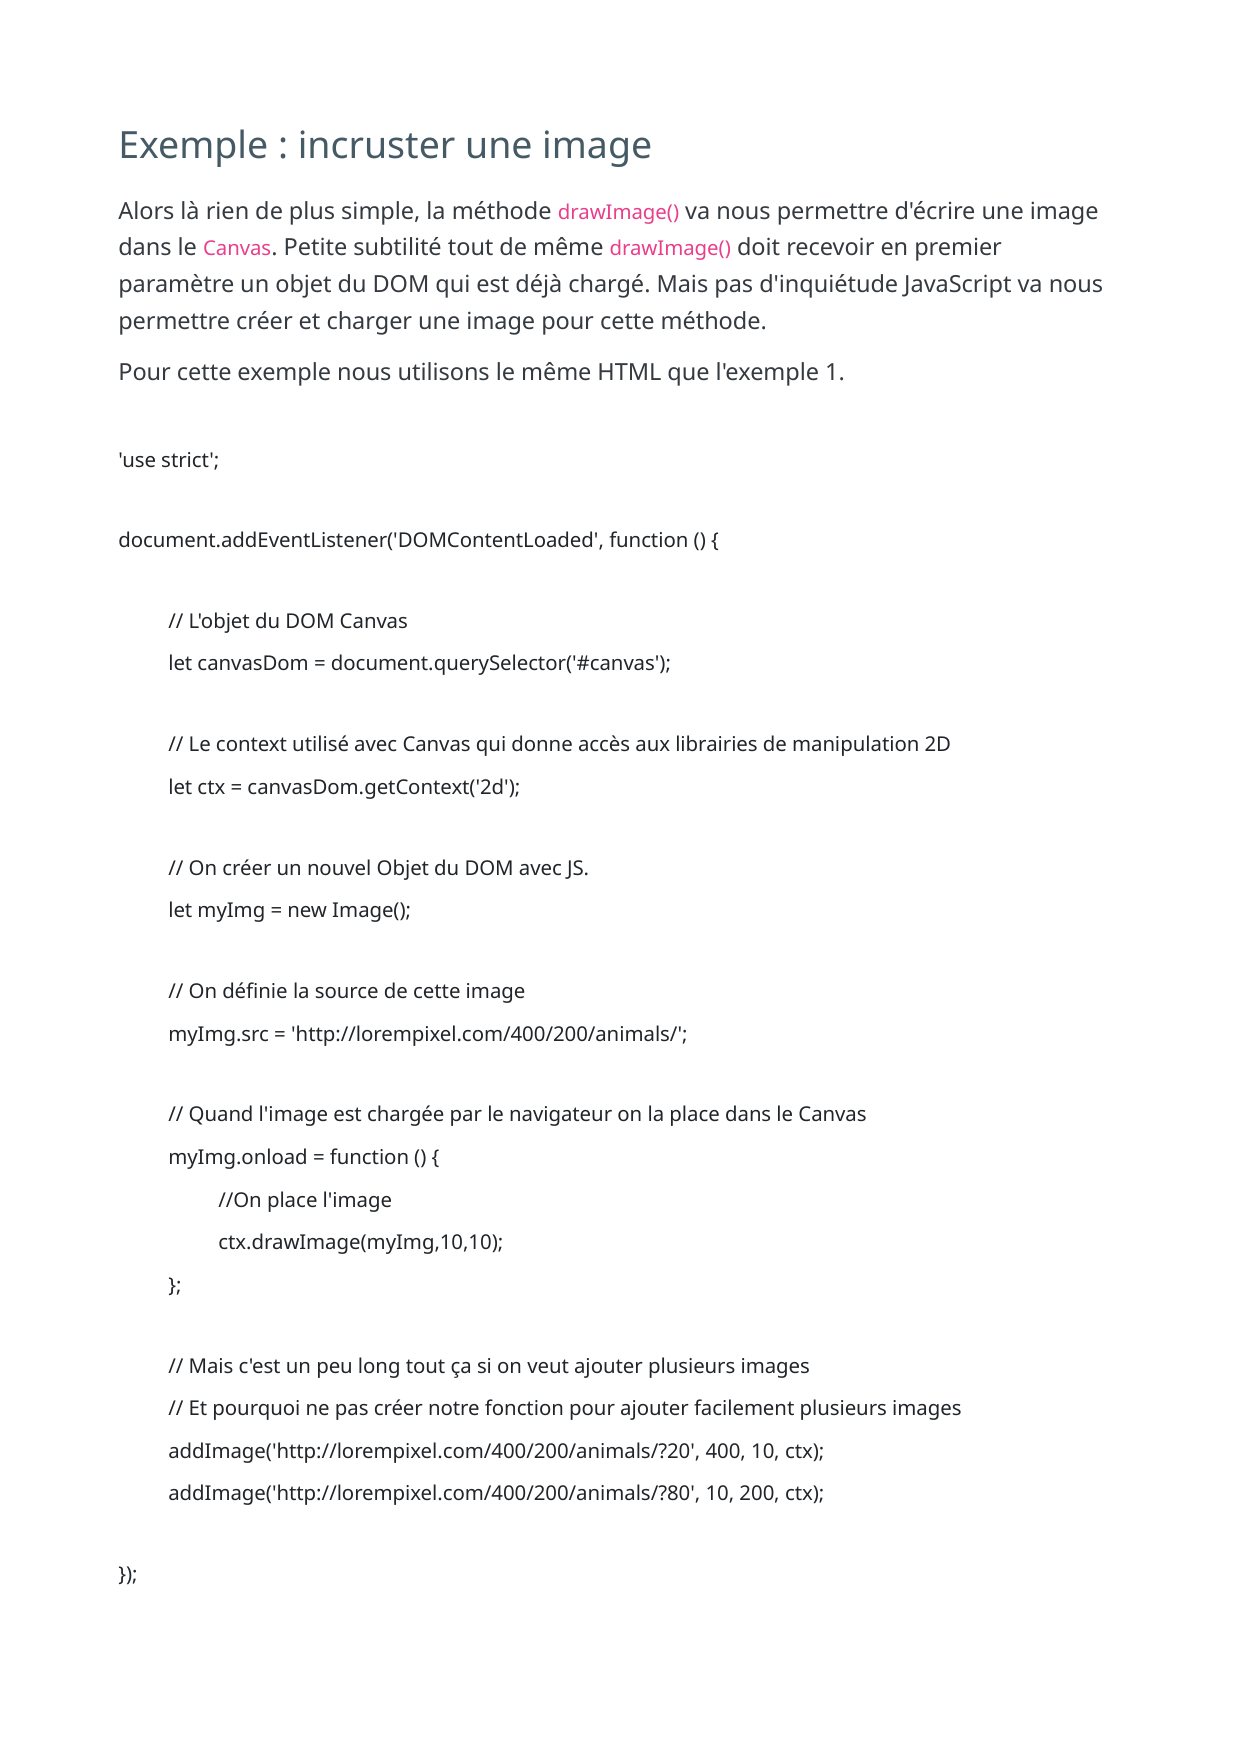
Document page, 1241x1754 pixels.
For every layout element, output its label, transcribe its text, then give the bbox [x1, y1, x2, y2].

subtitle Exemple : incruster une image [118, 118, 1122, 169]
text addImage('http://lorempixel.com/400/200/animals/?20', 400, 10, ctx); [118, 1436, 1122, 1464]
text Alors là rien de plus simple, la méthode drawImage() va nous permettre d'écrire une image dans le Canvas. Petite subtilité tout de même drawImage() doit recevoir en premier paramètre un objet du DOM qui est déjà chargé. Mais pas d'inquiétude JavaScript va nous permettre créer et charger une image pour cette méthode. [118, 194, 1122, 336]
text let myImg = new Image(); [118, 896, 1122, 924]
text myImg.src = 'http://lorempixel.com/400/200/animals/'; [118, 1019, 1122, 1047]
text //On place l'image [118, 1185, 1122, 1213]
text myImg.onload = function () { [118, 1143, 1122, 1171]
text // Le context utilisé avec Canvas qui donne accès aux librairies de manipulation 2D [118, 730, 1122, 758]
text // L'objet du DOM Canvas [118, 606, 1122, 634]
text // On créer un nouvel Objet du DOM avec JS. [118, 853, 1122, 881]
text document.addEventListener('DOMContentLoaded', function () { [118, 526, 1122, 553]
text let canvasDom = document.querySelector('#canvas'); [118, 649, 1122, 677]
text addImage('http://lorempixel.com/400/200/animals/?80', 10, 200, ctx); [118, 1479, 1122, 1507]
text let ctx = canvasDom.getContext('2d'); [118, 772, 1122, 800]
text // Et pourquoi ne pas créer notre fonction pour ajouter facilement plusieurs images [118, 1394, 1122, 1422]
text // Mais c'est un peu long tout ça si on veut ajouter plusieurs images [118, 1351, 1122, 1379]
text ctx.drawImage(myImg,10,10); [118, 1228, 1122, 1256]
text 'use strict'; [118, 445, 1122, 473]
text }; [118, 1270, 1122, 1298]
text Pour cette exemple nous utilisons le même HTML que l'exemple 1. [118, 356, 1122, 388]
text }); [118, 1560, 1122, 1588]
text // Quand l'image est chargée par le navigateur on la place dans le Canvas [118, 1100, 1122, 1128]
text // On définie la source de cette image [118, 977, 1122, 1004]
